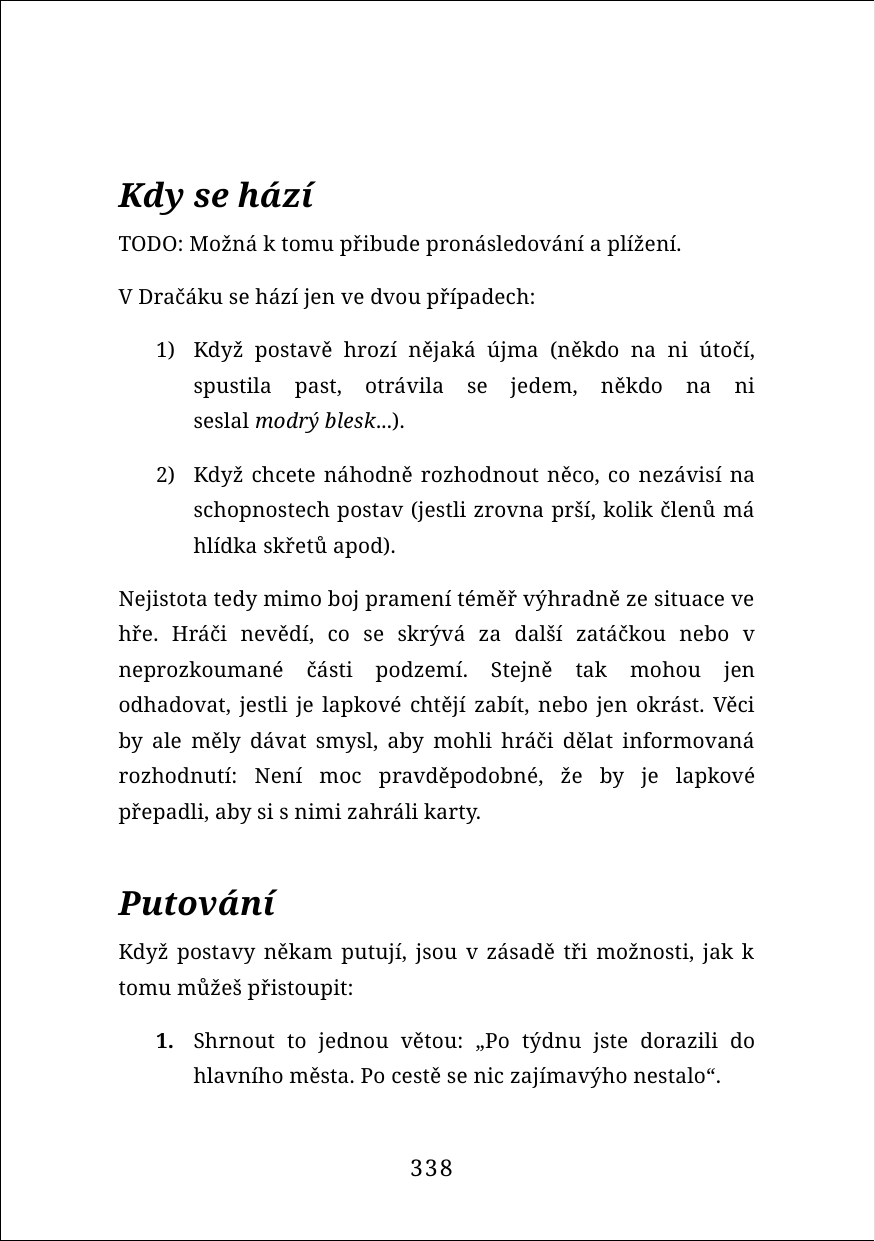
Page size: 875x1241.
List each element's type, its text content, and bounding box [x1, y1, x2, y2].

list Když chcete náhodně rozhodnout něco, co nezávisí na schopnostech postav (jestli zrovna prší, kolik členů má hlídka skřetů apod). [156, 460, 756, 559]
text V Dračáku se hází jen ve dvou případech: [118, 282, 756, 311]
subtitle Kdy se hází [118, 172, 756, 217]
text Nejistota tedy mimo boj pramení téměř výhradně ze situace ve hře. Hráči nevědí, co se skrývá za další zatáčkou nebo v neprozkoumané části podzemí. Stejně tak mohou jen odhadovat, jestli je lapkové chtějí zabít, nebo jen okrást. Věci by ale měly dávat smysl, aby mohli hráči dělat informovaná rozhodnutí: Není moc pravděpodobné, že by je lapkové přepadli, aby si s nimi zahráli karty. [118, 584, 756, 826]
subtitle Putování [118, 880, 756, 925]
text Když postavy někam putují, jsou v zásadě tři možnosti, jak k tomu můžeš přistoupit: [118, 937, 756, 1001]
list Shrnout to jednou větou: „Po týdnu jste dorazili do hlavního města. Po cestě se nic zajímavýho nestalo“. [156, 1026, 756, 1090]
text TODO: Možná k tomu přibude pronásledování a plížení. [118, 229, 756, 257]
list Když postavě hrozí nějaká újma (někdo na ni útočí, spustila past, otrávila se jedem, někdo na ni seslal modrý blesk...). [156, 335, 756, 435]
